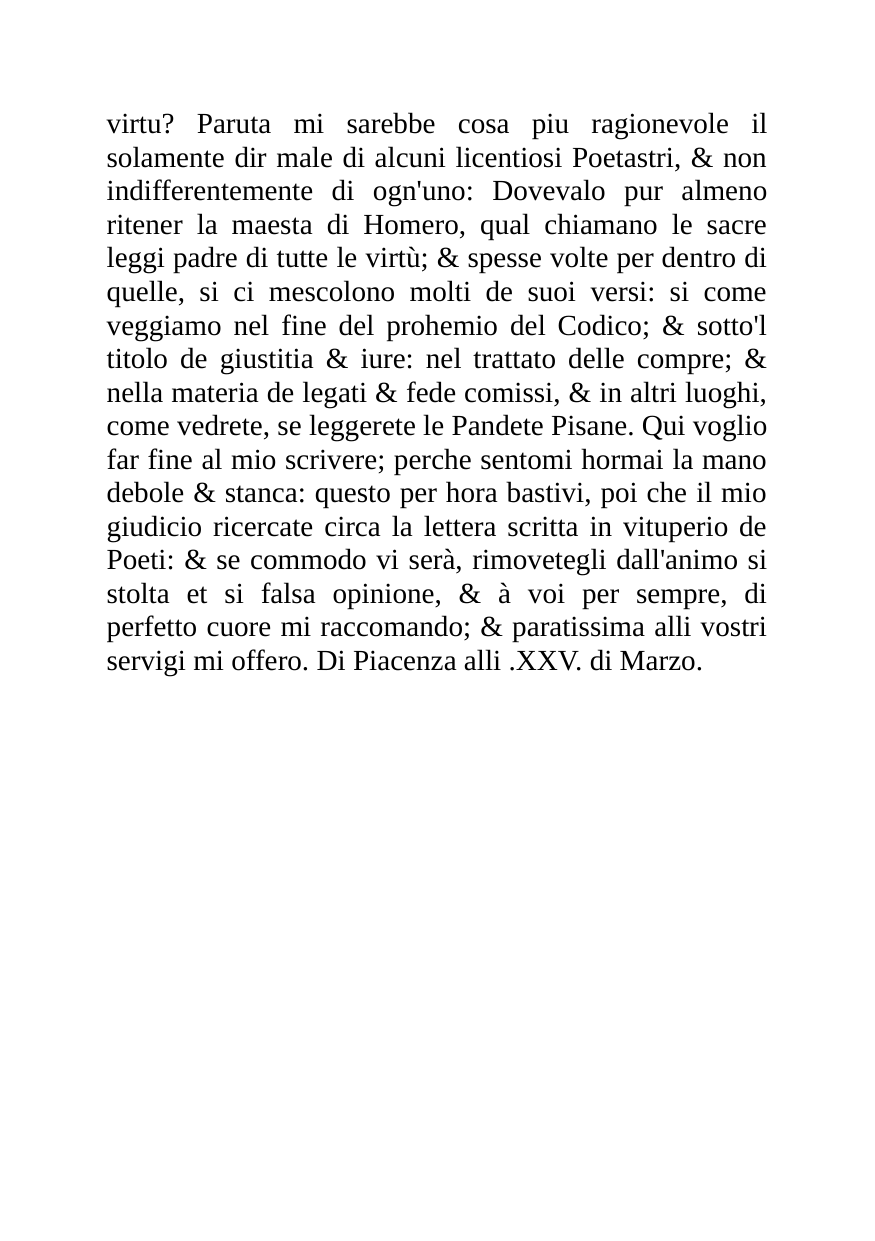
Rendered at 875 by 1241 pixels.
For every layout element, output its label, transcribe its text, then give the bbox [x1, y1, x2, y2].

text virtu? Paruta mi sarebbe cosa piu ragionevole il solamente dir male di alcuni licentiosi Poetastri, & non indifferentemente di ogn'uno: Dovevalo pur almeno ritener la maesta di Homero, qual chiamano le sacre leggi padre di tutte le virtù; & spesse volte per dentro di quelle, si ci mescolono molti de suoi versi: si come veggiamo nel fine del prohemio del Codico; & sotto'l titolo de giustitia & iure: nel trattato delle compre; & nella materia de legati & fede comissi, & in altri luoghi, come vedrete, se leggerete le Pandete Pisane. Qui voglio far fine al mio scrivere; perche sentomi hormai la mano debole & stanca: questo per hora bastivi, poi che il mio giudicio ricercate circa la lettera scritta in vituperio de Poeti: & se commodo vi serà, rimovetegli dall'animo si stolta et si falsa opinione, & à voi per sempre, di perfetto cuore mi raccomando; & paratissima alli vostri servigi mi offero. Di Piacenza alli .XXV. di Marzo. [106, 106, 768, 677]
